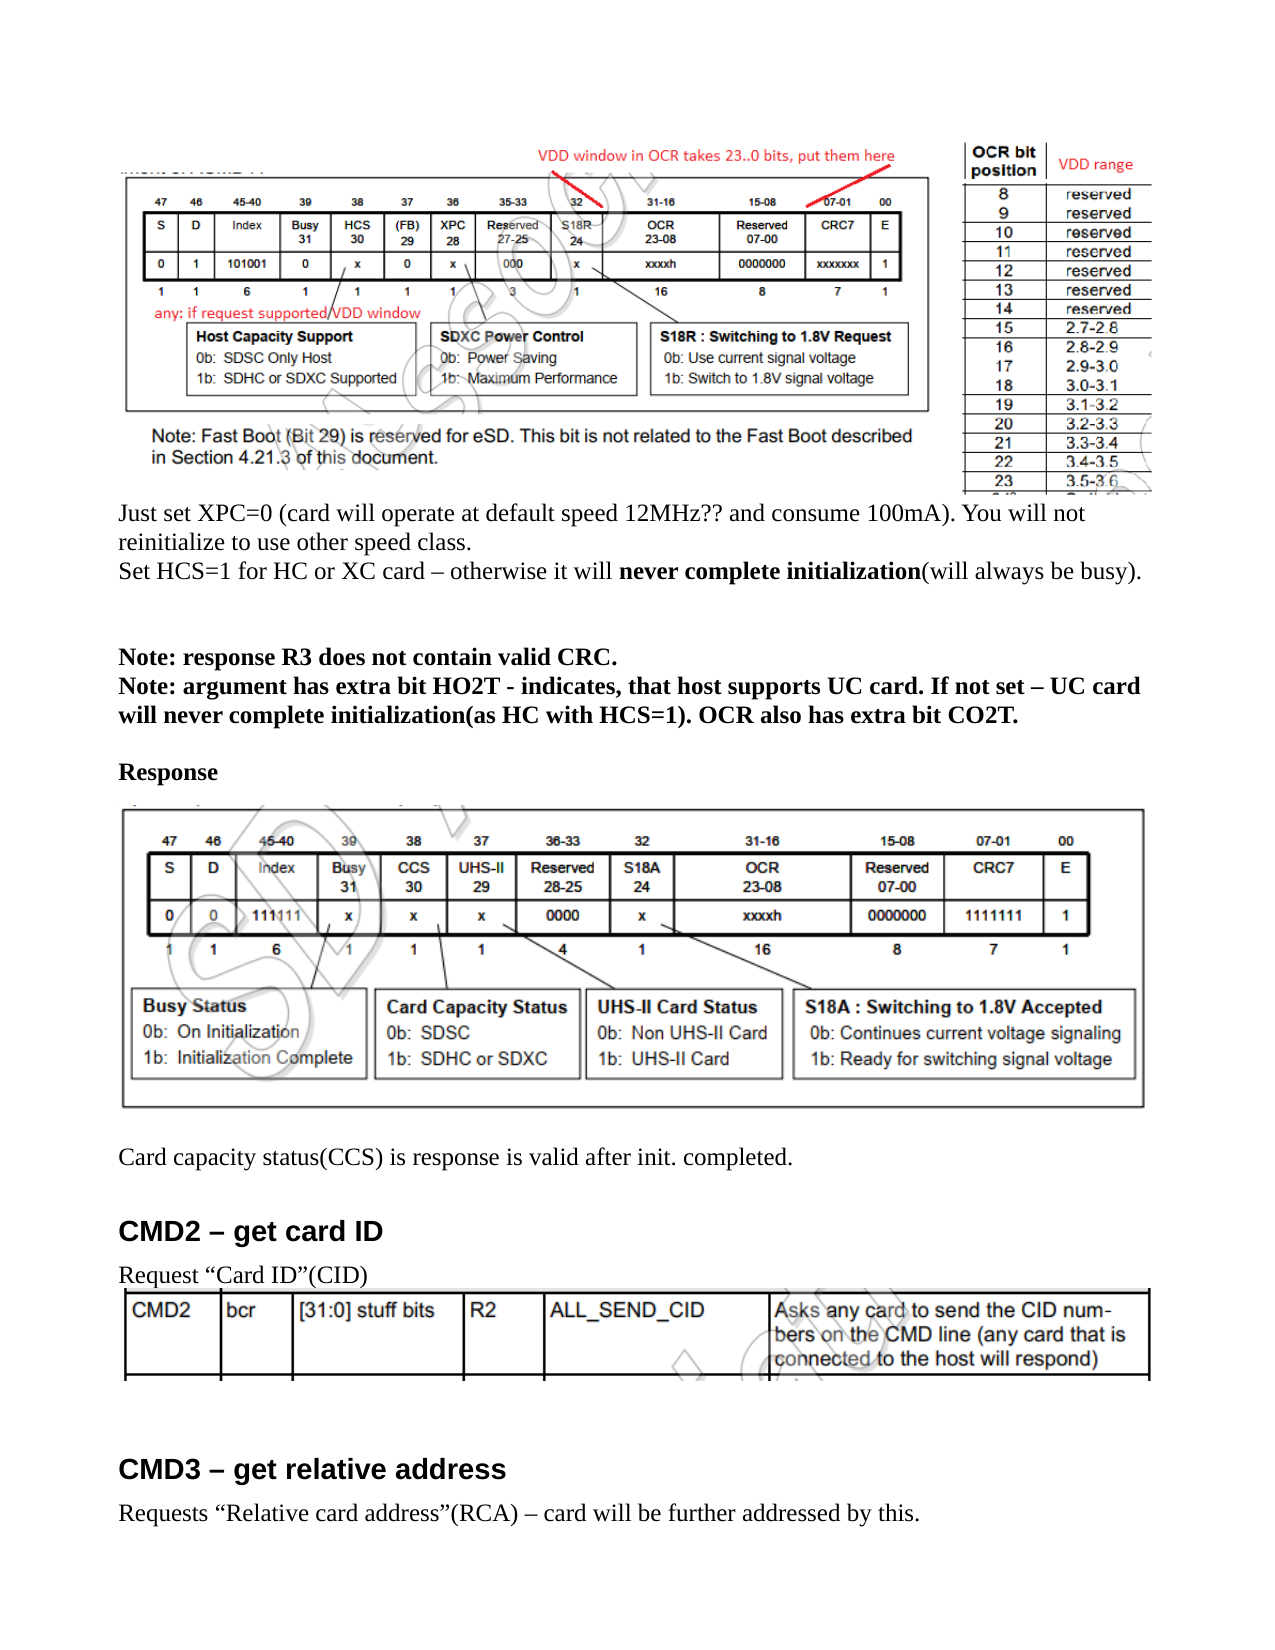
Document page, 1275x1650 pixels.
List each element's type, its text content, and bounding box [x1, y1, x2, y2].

text Card capacity status(CCS) is response is valid after init. completed. [118, 1142, 1157, 1170]
text Requests “Relative card address”(RCA) – card will be further addressed by this. [118, 1498, 1157, 1527]
text Set HCS=1 for HC or XC card – otherwise it will never complete initialization(will always be busy). [118, 556, 1157, 585]
text Response [118, 757, 1157, 786]
subtitle CMD3 – get relative address [118, 1452, 1157, 1486]
text Note: response R3 does not contain valid CRC. [118, 642, 1157, 671]
picture [118, 118, 1157, 499]
text Just set XPC=0 (card will operate at default speed 12MHz?? and consume 100mA). You will not reinitialize to use other speed class. [118, 499, 1157, 556]
picture [118, 1288, 1157, 1381]
picture [118, 805, 1157, 1113]
subtitle CMD2 – get card ID [118, 1214, 1157, 1247]
text Request “Card ID”(CID) [118, 1260, 1157, 1288]
text Note: argument has extra bit HO2T - indicates, that host supports UC card. If not set – UC card will never complete initialization(as HC with HCS=1). OCR also has extra bit CO2T. [118, 671, 1157, 728]
